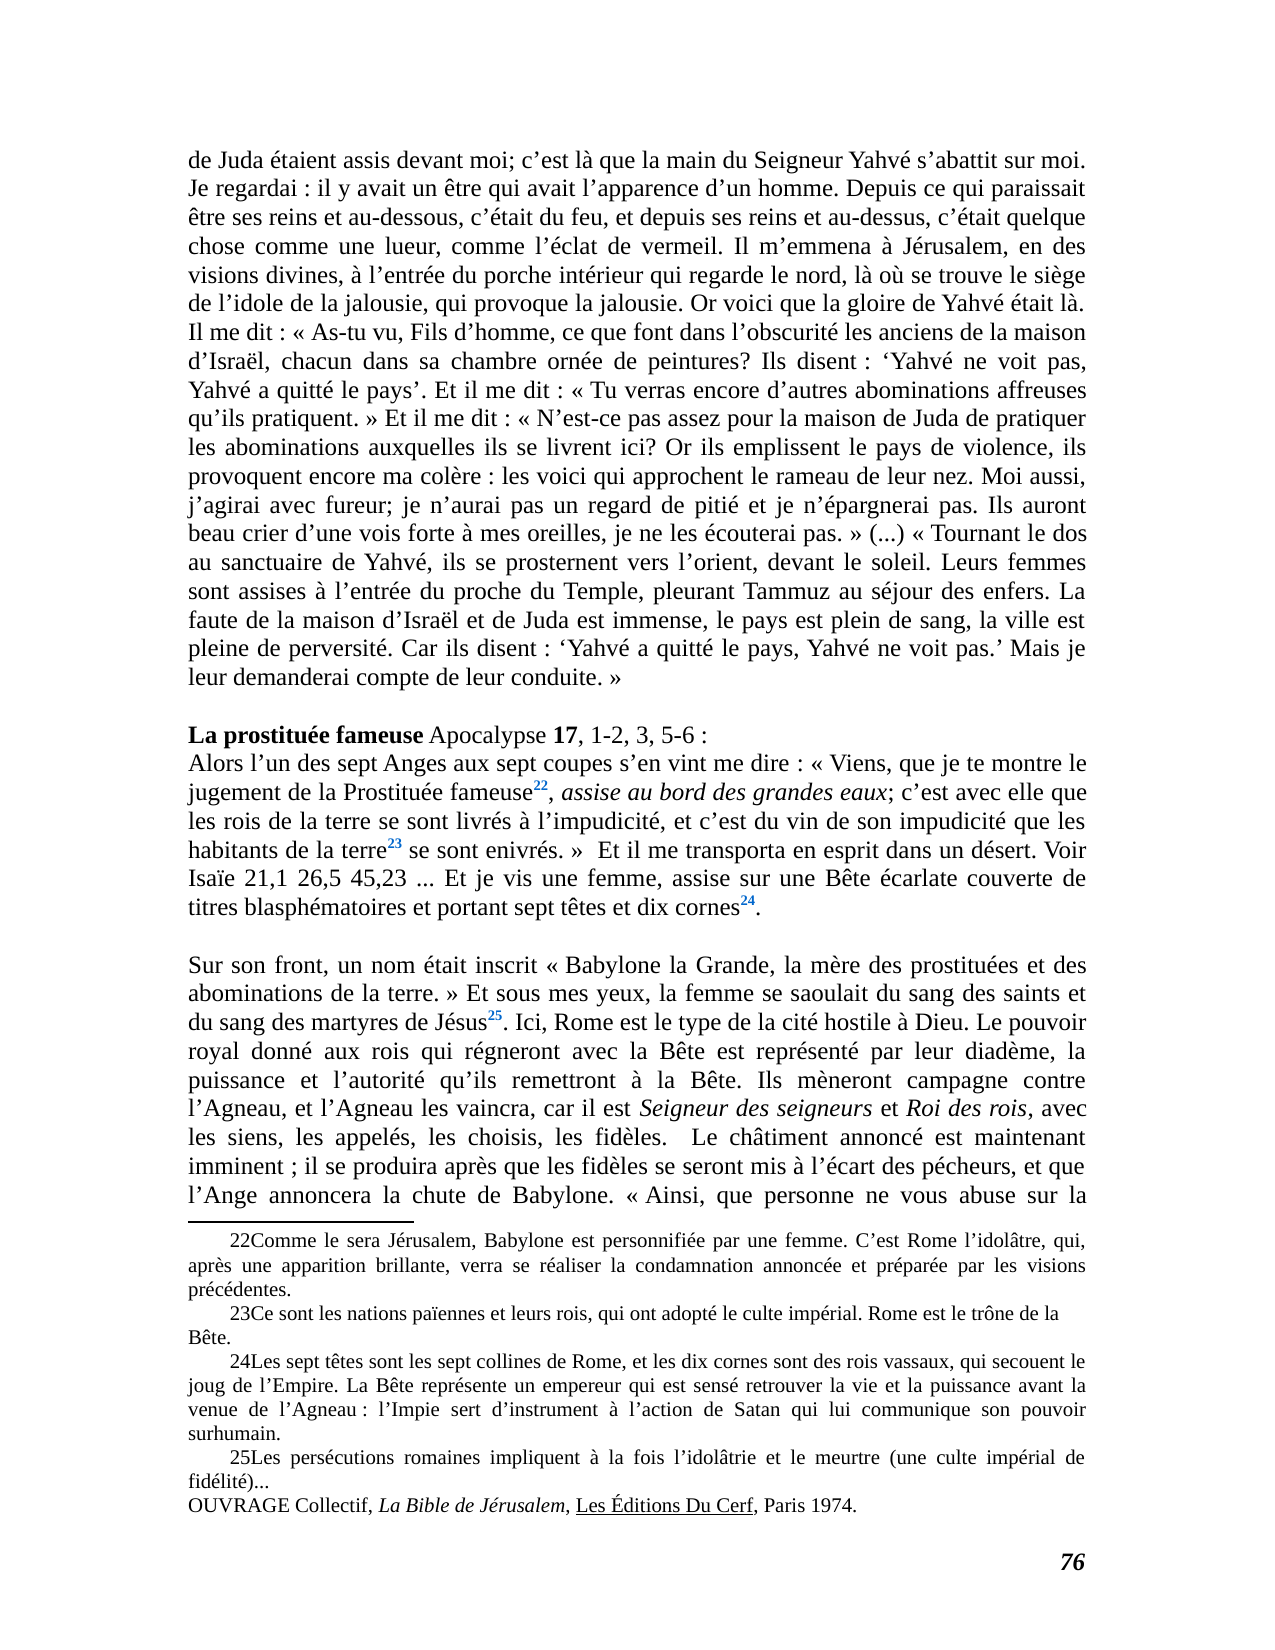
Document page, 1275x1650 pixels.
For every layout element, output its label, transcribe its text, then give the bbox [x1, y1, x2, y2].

text Les sept têtes sont les sept collines de Rome, et les dix cornes sont des rois vassaux, qui secouent le joug de l’Empire. La Bête représente un empereur qui est sensé retrouver la vie et la puissance avant la venue de l’Agneau : l’Impie sert d’instrument à l’action de Satan qui lui communique son pouvoir surhumain. [188, 1349, 1087, 1445]
text Les persécutions romaines impliquent à la fois l’idolâtrie et le meurtre (une culte impérial de fidélité)... [188, 1445, 1087, 1493]
text Alors l’un des sept Anges aux sept coupes s’en vint me dire : « Viens, que je te montre le jugement de la Prostituée fameuse, assise au bord des grandes eaux; c’est avec elle que les rois de la terre se sont livrés à l’impudicité, et c’est du vin de son impudicité que les habitants de la terre se sont enivrés. » Et il me transporta en esprit dans un désert. Voir Isaïe 21,1 26,5 45,23 ... Et je vis une femme, assise sur une Bête écarlate couverte de titres blasphématoires et portant sept têtes et dix cornes. [188, 748, 1087, 921]
text Ce sont les nations païennes et leurs rois, qui ont adopté le culte impérial. Rome est le trône de la Bête. [188, 1301, 1087, 1349]
text de Juda étaient assis devant moi; c’est là que la main du Seigneur Yahvé s’abattit sur moi. Je regardai : il y avait un être qui avait l’apparence d’un homme. Depuis ce qui paraissait être ses reins et au-dessous, c’était du feu, et depuis ses reins et au-dessus, c’était quelque chose comme une lueur, comme l’éclat de vermeil. Il m’emmena à Jérusalem, en des visions divines, à l’entrée du porche intérieur qui regarde le nord, là où se trouve le siège de l’idole de la jalousie, qui provoque la jalousie. Or voici que la gloire de Yahvé était là. Il me dit : « As-tu vu, Fils d’homme, ce que font dans l’obscurité les anciens de la maison d’Israël, chacun dans sa chambre ornée de peintures? Ils disent : ‘Yahvé ne voit pas, Yahvé a quitté le pays’. Et il me dit : « Tu verras encore d’autres abominations affreuses qu’ils pratiquent. » Et il me dit : « N’est-ce pas assez pour la maison de Juda de pratiquer les abominations auxquelles ils se livrent ici? Or ils emplissent le pays de violence, ils provoquent encore ma colère : les voici qui approchent le rameau de leur nez. Moi aussi, j’agirai avec fureur; je n’aurai pas un regard de pitié et je n’épargnerai pas. Ils auront beau crier d’une vois forte à mes oreilles, je ne les écouterai pas. » (...) « Tournant le dos au sanctuaire de Yahvé, ils se prosternent vers l’orient, devant le soleil. Leurs femmes sont assises à l’entrée du proche du Temple, pleurant Tammuz au séjour des enfers. La faute de la maison d’Israël et de Juda est immense, le pays est plein de sang, la ville est pleine de perversité. Car ils disent : ‘Yahvé a quitté le pays, Yahvé ne voit pas.’ Mais je leur demanderai compte de leur conduite. » [188, 145, 1087, 691]
text Comme le sera Jérusalem, Babylone est personnifiée par une femme. C’est Rome l’idolâtre, qui, après une apparition brillante, verra se réaliser la condamnation annoncée et préparée par les visions précédentes. [188, 1228, 1087, 1301]
text Sur son front, un nom était inscrit « Babylone la Grande, la mère des prostituées et des abominations de la terre. » Et sous mes yeux, la femme se saoulait du sang des saints et du sang des martyres de Jésus. Ici, Rome est le type de la cité hostile à Dieu. Le pouvoir royal donné aux rois qui régneront avec la Bête est représenté par leur diadème, la puissance et l’autorité qu’ils remettront à la Bête. Ils mèneront campagne contre l’Agneau, et l’Agneau les vaincra, car il est Seigneur des seigneurs et Roi des rois, avec les siens, les appelés, les choisis, les fidèles. Le châtiment annoncé est maintenant imminent ; il se produira après que les fidèles se seront mis à l’écart des pécheurs, et que l’Ange annoncera la chute de Babylone. « Ainsi, que personne ne vous abuse sur la [188, 950, 1087, 1208]
text La prostituée fameuse Apocalypse 17, 1-2, 3, 5-6 : [188, 720, 1087, 748]
text OUVRAGE Collectif, La Bible de Jérusalem, Les Éditions Du Cerf, Paris 1974. [188, 1493, 1087, 1517]
